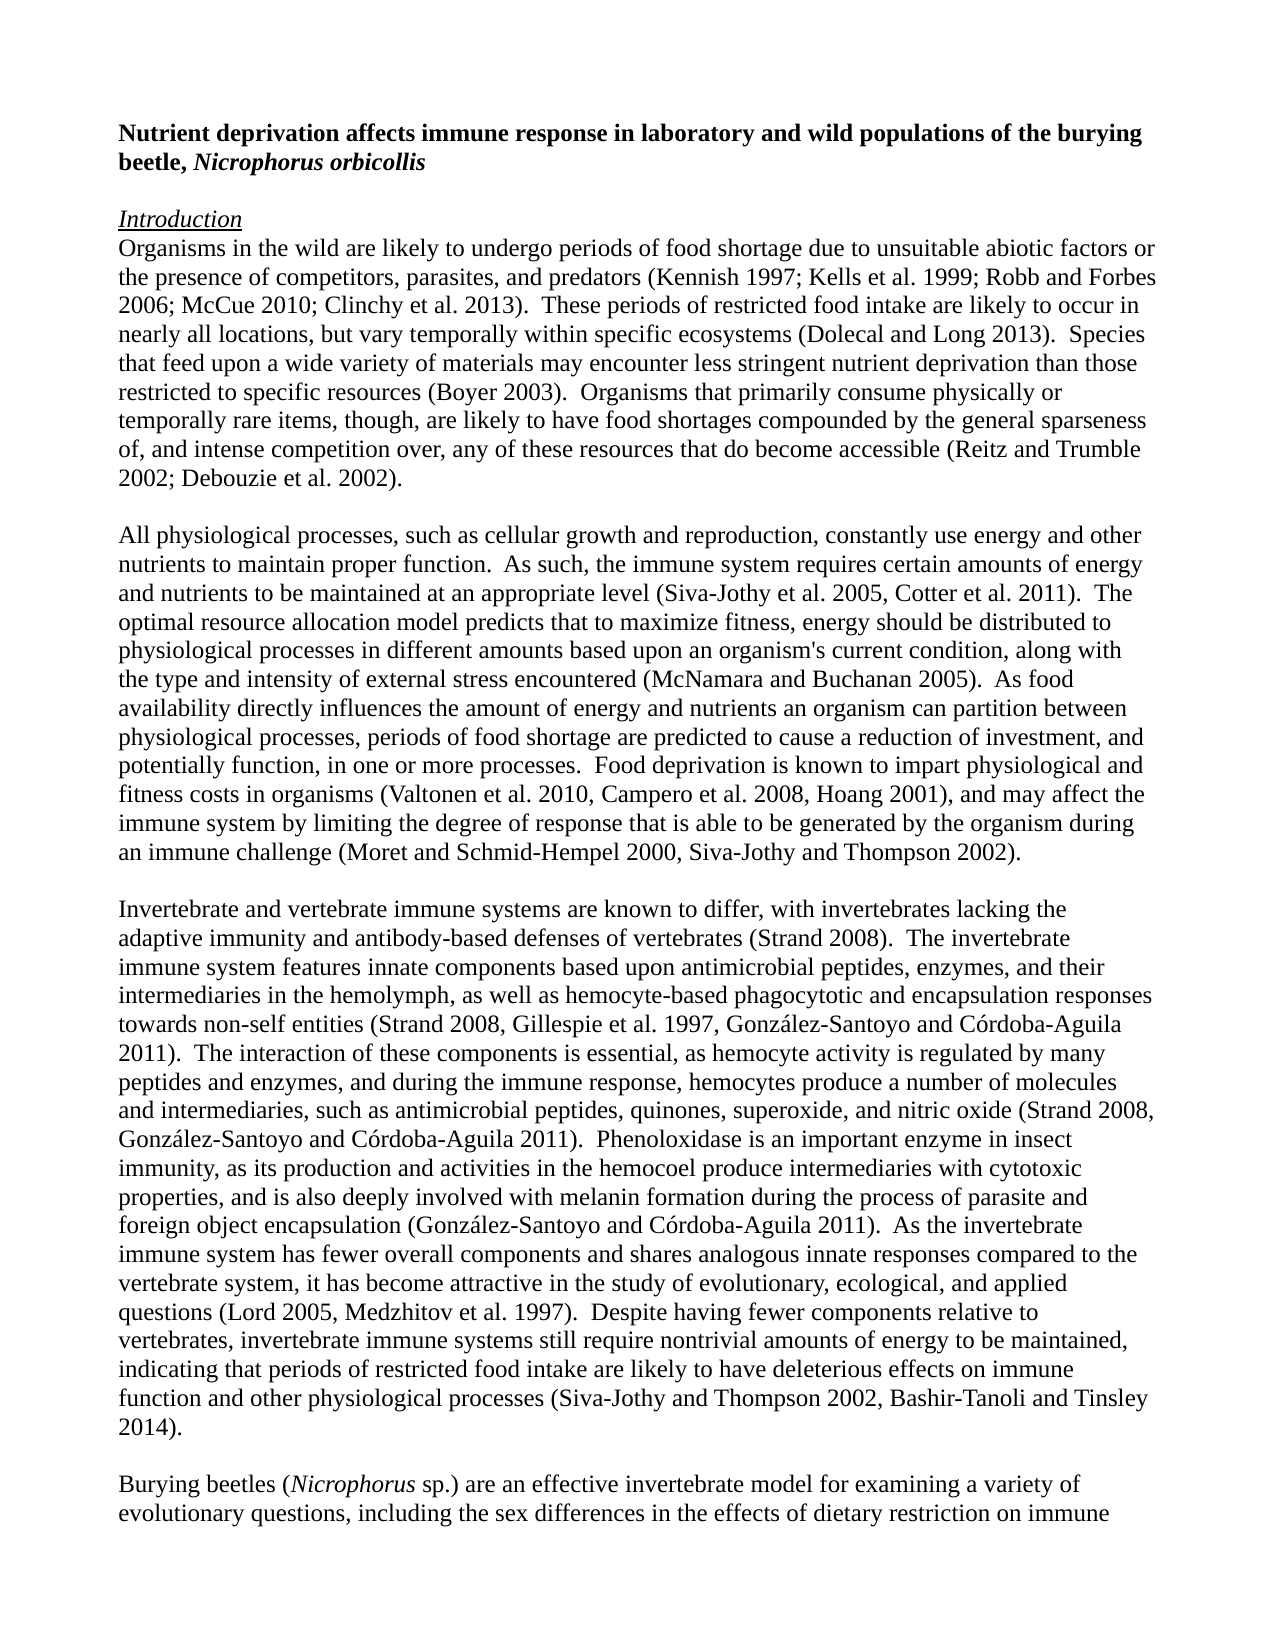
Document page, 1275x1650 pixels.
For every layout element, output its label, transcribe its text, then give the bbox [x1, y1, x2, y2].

text Burying beetles (Nicrophorus sp.) are an effective invertebrate model for examining a variety of evolutionary questions, including the sex differences in the effects of dietary restriction on immune [118, 1469, 1157, 1527]
text All physiological processes, such as cellular growth and reproduction, constantly use energy and other nutrients to maintain proper function. As such, the immune system requires certain amounts of energy and nutrients to be maintained at an appropriate level (Siva-Jothy et al. 2005, Cotter et al. 2011). The optimal resource allocation model predicts that to maximize fitness, energy should be distributed to physiological processes in different amounts based upon an organism's current condition, along with the type and intensity of external stress encountered (McNamara and Buchanan 2005). As food availability directly influences the amount of energy and nutrients an organism can partition between physiological processes, periods of food shortage are predicted to cause a reduction of investment, and potentially function, in one or more processes. Food deprivation is known to impart physiological and fitness costs in organisms (Valtonen et al. 2010, Campero et al. 2008, Hoang 2001), and may affect the immune system by limiting the degree of response that is able to be generated by the organism during an immune challenge (Moret and Schmid-Hempel 2000, Siva-Jothy and Thompson 2002). [118, 521, 1157, 866]
text Nutrient deprivation affects immune response in laboratory and wild populations of the burying beetle, Nicrophorus orbicollis [118, 118, 1157, 176]
text Organisms in the wild are likely to undergo periods of food shortage due to unsuitable abiotic factors or the presence of competitors, parasites, and predators (Kennish 1997; Kells et al. 1999; Robb and Forbes 2006; McCue 2010; Clinchy et al. 2013). These periods of restricted food intake are likely to occur in nearly all locations, but vary temporally within specific ecosystems (Dolecal and Long 2013). Species that feed upon a wide variety of materials may encounter less stringent nutrient deprivation than those restricted to specific resources (Boyer 2003). Organisms that primarily consume physically or temporally rare items, though, are likely to have food shortages compounded by the general sparseness of, and intense competition over, any of these resources that do become accessible (Reitz and Trumble 2002; Debouzie et al. 2002). [118, 233, 1157, 492]
text Introduction [118, 204, 1157, 233]
text Invertebrate and vertebrate immune systems are known to differ, with invertebrates lacking the adaptive immunity and antibody-based defenses of vertebrates (Strand 2008). The invertebrate immune system features innate components based upon antimicrobial peptides, enzymes, and their intermediaries in the hemolymph, as well as hemocyte-based phagocytotic and encapsulation responses towards non-self entities (Strand 2008, Gillespie et al. 1997, González-Santoyo and Córdoba-Aguila 2011). The interaction of these components is essential, as hemocyte activity is regulated by many peptides and enzymes, and during the immune response, hemocytes produce a number of molecules and intermediaries, such as antimicrobial peptides, quinones, superoxide, and nitric oxide (Strand 2008, González-Santoyo and Córdoba-Aguila 2011). Phenoloxidase is an important enzyme in insect immunity, as its production and activities in the hemocoel produce intermediaries with cytotoxic properties, and is also deeply involved with melanin formation during the process of parasite and foreign object encapsulation (González-Santoyo and Córdoba-Aguila 2011). As the invertebrate immune system has fewer overall components and shares analogous innate responses compared to the vertebrate system, it has become attractive in the study of evolutionary, ecological, and applied questions (Lord 2005, Medzhitov et al. 1997). Despite having fewer components relative to vertebrates, invertebrate immune systems still require nontrivial amounts of energy to be maintained, indicating that periods of restricted food intake are likely to have deleterious effects on immune function and other physiological processes (Siva-Jothy and Thompson 2002, Bashir-Tanoli and Tinsley 2014). [118, 894, 1157, 1441]
